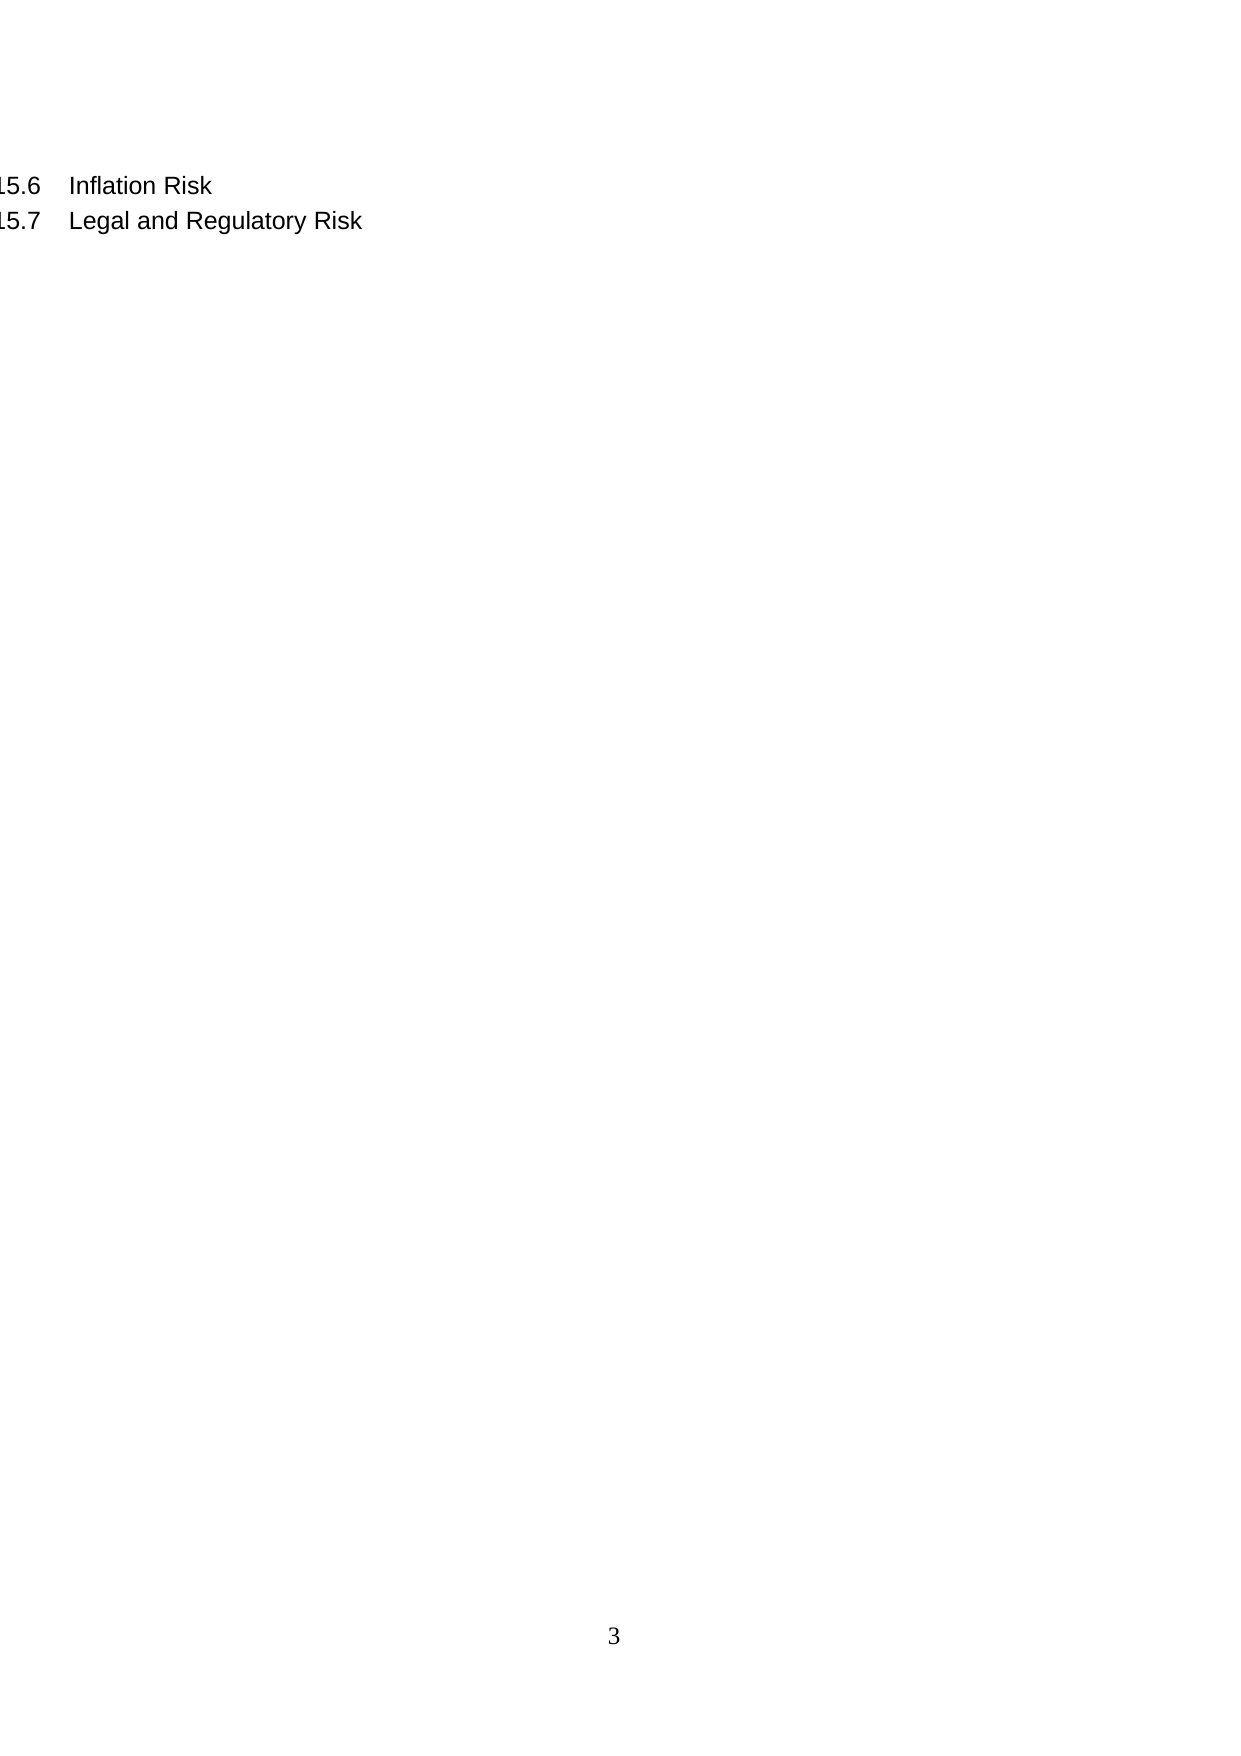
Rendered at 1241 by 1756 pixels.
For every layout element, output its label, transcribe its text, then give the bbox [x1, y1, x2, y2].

list Legal and Regulatory Risk [0, 206, 1213, 235]
list Inflation Risk [0, 171, 1213, 200]
